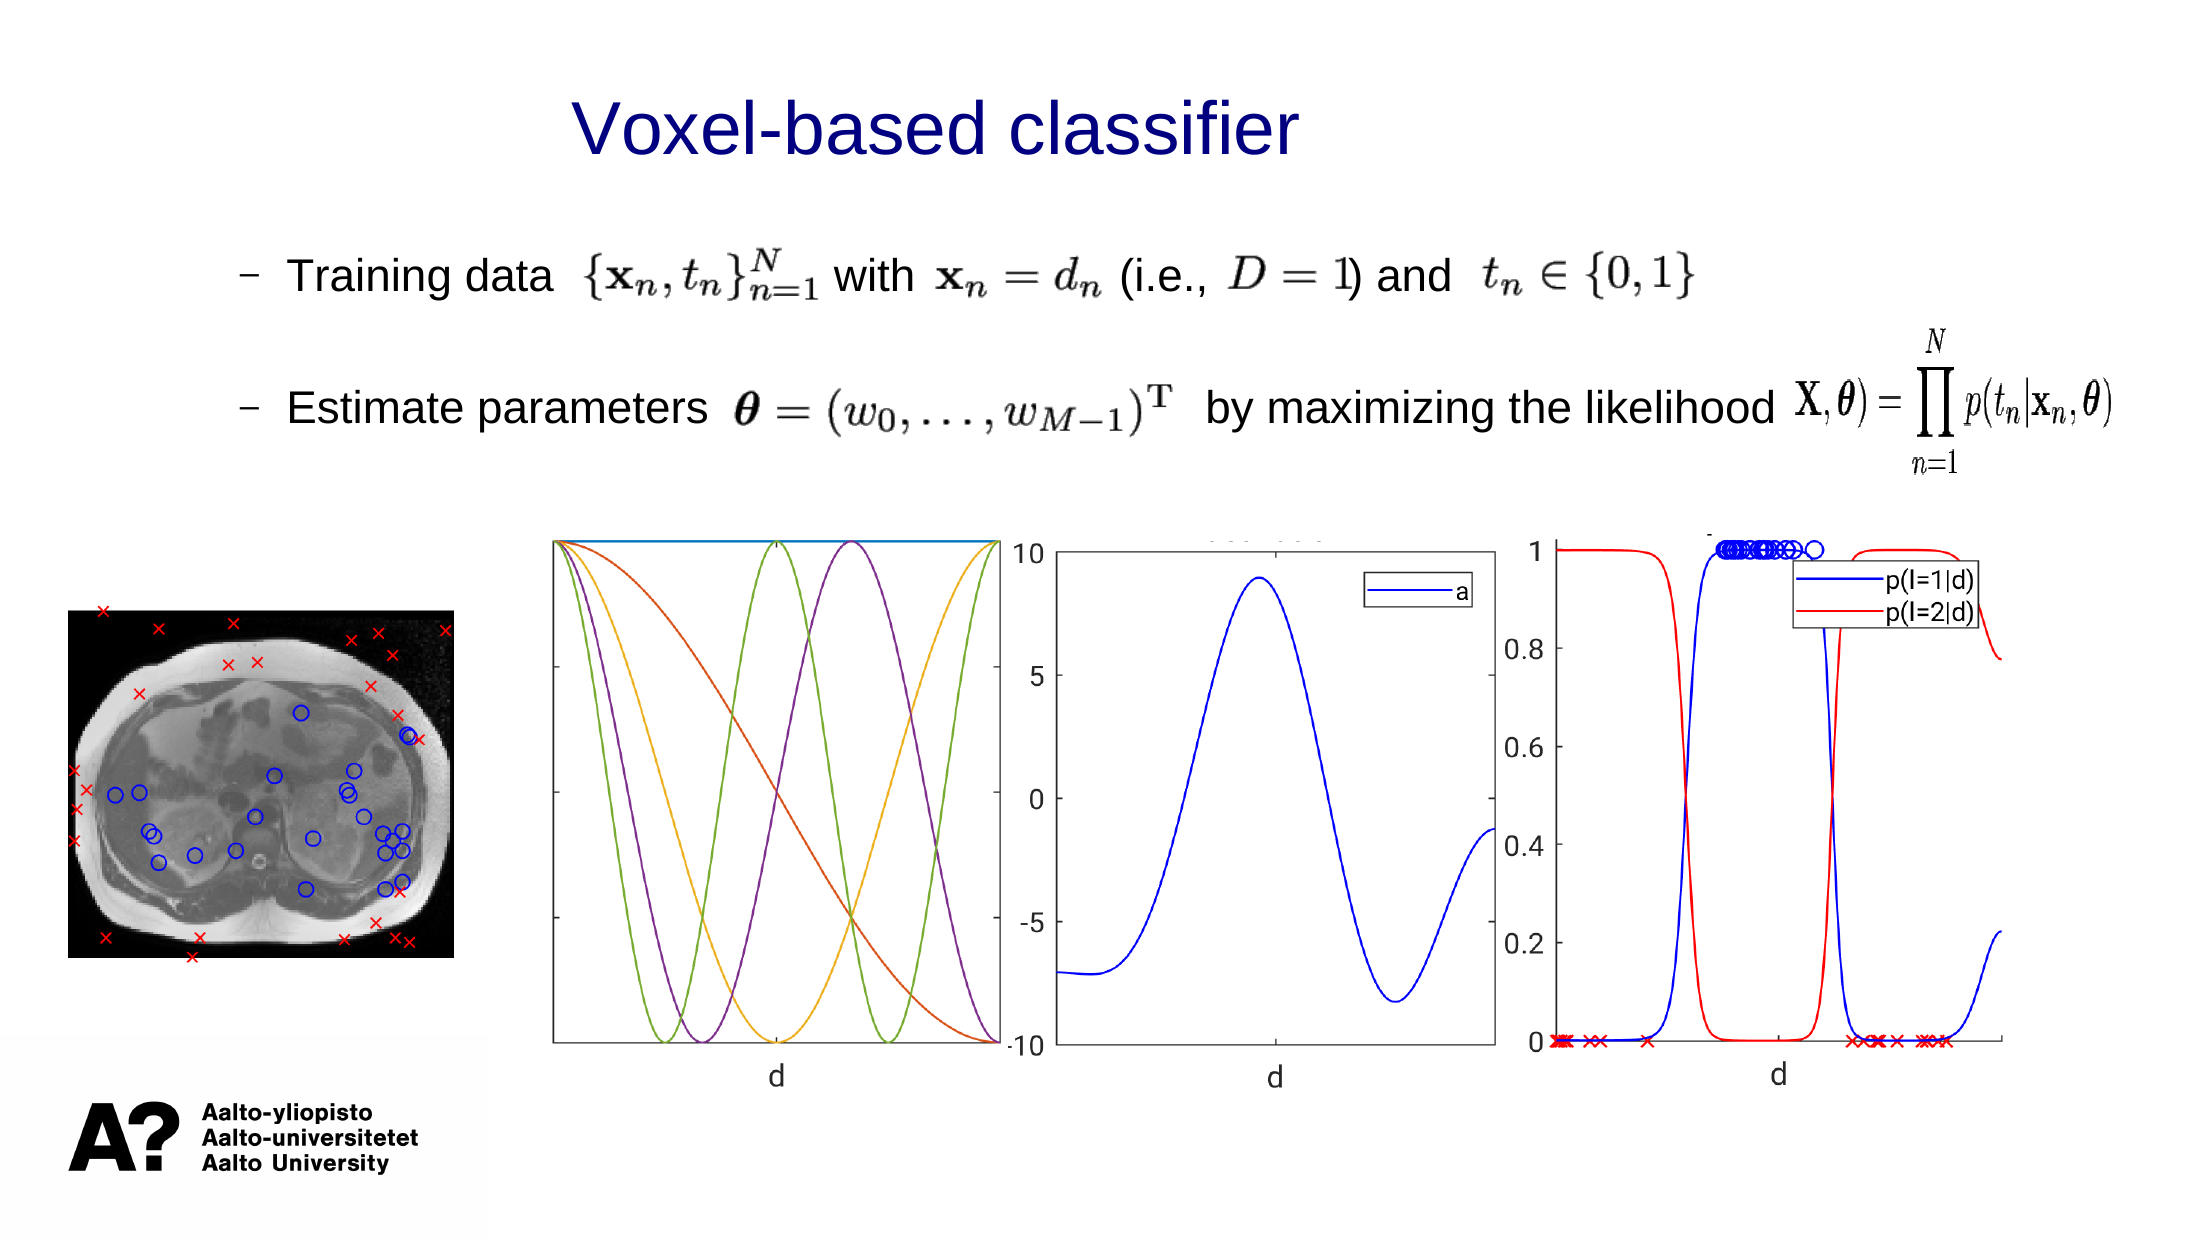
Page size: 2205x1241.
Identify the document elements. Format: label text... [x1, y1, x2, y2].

picture [928, 240, 1114, 338]
picture [1794, 300, 2120, 525]
picture [726, 367, 1185, 481]
picture [552, 540, 1001, 1087]
picture [1008, 534, 2020, 1091]
text_box Training data with (i.e., ) and Estimate parameters by maximizing the likelihood [149, 237, 2205, 523]
picture [68, 605, 454, 963]
picture [574, 232, 832, 344]
title Voxel-based classifier [279, 65, 1593, 179]
picture [1219, 242, 1366, 299]
picture [1475, 235, 1708, 339]
picture [0, 1035, 488, 1239]
